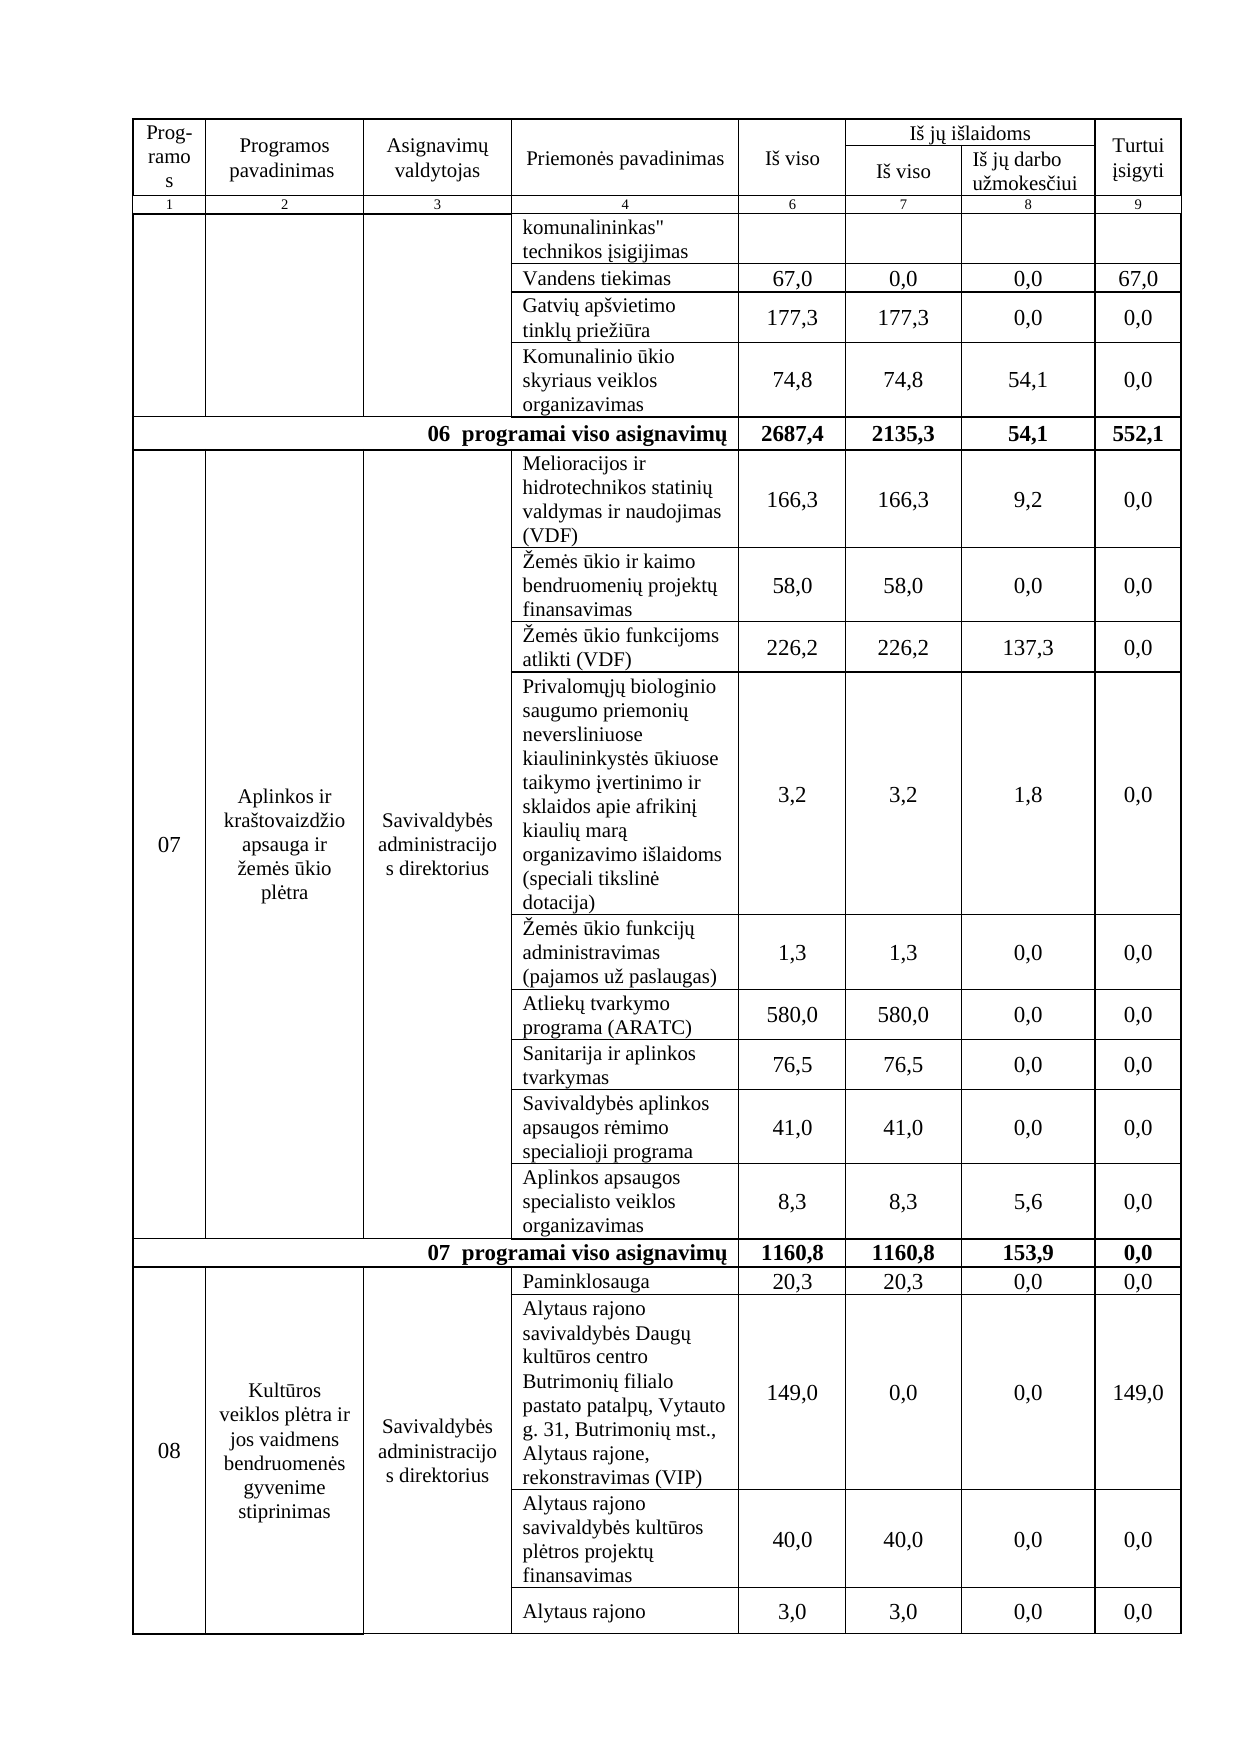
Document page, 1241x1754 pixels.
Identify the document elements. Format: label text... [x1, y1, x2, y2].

table_cell 177,3 [739, 293, 845, 342]
table_cell [846, 214, 961, 263]
table_cell Savivaldybės administracijos direktorius [364, 1268, 511, 1633]
table_cell 2135,3 [846, 418, 961, 449]
table_cell 0,0 [1096, 1490, 1180, 1587]
table_header Turtui įsigyti [1096, 120, 1180, 195]
table_cell 3,0 [739, 1588, 845, 1633]
table_cell komunalininkas" technikos įsigijimas [512, 214, 738, 263]
table_cell 07 [134, 451, 205, 1237]
table_cell 580,0 [739, 990, 845, 1039]
table_header Prog-ramos kodas [134, 120, 205, 195]
table_cell 149,0 [1096, 1295, 1180, 1489]
table_cell Savivaldybės administracijos direktorius [364, 451, 511, 1237]
table_cell 1,3 [846, 915, 961, 988]
table_cell 41,0 [739, 1090, 845, 1163]
table_cell 07 programai viso asignavimų [134, 1239, 738, 1266]
table_cell 0,0 [962, 264, 1094, 291]
table_cell Atliekų tvarkymo programa (ARATC) [512, 990, 738, 1039]
table_cell 76,5 [739, 1040, 845, 1089]
table_cell 3 [364, 196, 511, 213]
table_cell Žemės ūkio ir kaimo bendruomenių projektų finansavimas [512, 548, 738, 621]
table_cell 0,0 [1096, 451, 1180, 547]
table_cell 40,0 [739, 1490, 845, 1587]
table_cell 177,3 [846, 293, 961, 342]
table_cell 20,3 [846, 1268, 961, 1294]
table_cell 0,0 [1096, 1240, 1180, 1266]
table_cell 0,0 [962, 915, 1094, 988]
table_cell [962, 214, 1094, 263]
table_cell [739, 214, 845, 263]
table_cell 54,1 [962, 343, 1094, 416]
table_header Asignavimų valdytojas [364, 120, 511, 195]
table_cell 0,0 [962, 1588, 1094, 1633]
table_cell Iš viso [846, 146, 961, 195]
table_cell Sanitarija ir aplinkos tvarkymas [512, 1040, 738, 1089]
table_cell 8,3 [846, 1164, 961, 1237]
table_cell Gatvių apšvietimo tinklų priežiūra [512, 293, 738, 342]
table_cell 1,8 [962, 673, 1094, 914]
table_cell Savivaldybės aplinkos apsaugos rėmimo specialioji programa [512, 1090, 738, 1163]
table_cell 08 [134, 1268, 205, 1633]
table_cell Privalomųjų biologinio saugumo priemonių neversliniuose kiaulininkystės ūkiuose taikymo įvertinimo ir sklaidos apie afrikinį kiaulių marą organizavimo išlaidoms (speciali tikslinė dotacija) [512, 673, 738, 914]
table_cell 580,0 [846, 990, 961, 1039]
table_cell 1,3 [739, 915, 845, 988]
table_cell 2687,4 [739, 418, 845, 449]
table_cell Kultūros veiklos plėtra ir jos vaidmens bendruomenės gyvenime stiprinimas [206, 1268, 363, 1633]
table_cell Komunalinio ūkio skyriaus veiklos organizavimas [512, 343, 738, 416]
table_header Priemonės pavadinimas [512, 120, 738, 195]
table_cell 3,2 [846, 673, 961, 914]
table_cell 41,0 [846, 1090, 961, 1163]
table_cell 4 [512, 196, 738, 213]
table_cell 0,0 [1096, 293, 1180, 342]
table_cell [1096, 214, 1180, 263]
table_cell Alytaus rajono [512, 1588, 738, 1633]
table_cell 0,0 [1096, 548, 1180, 621]
table_cell 166,3 [739, 451, 845, 547]
table_cell 0,0 [962, 990, 1094, 1039]
table_cell 0,0 [962, 1040, 1094, 1089]
table_cell [134, 215, 205, 416]
table_cell 0,0 [962, 1295, 1094, 1489]
table_header Iš viso [739, 120, 845, 195]
table_cell 0,0 [962, 1490, 1094, 1587]
table_cell 0,0 [1096, 622, 1180, 671]
table_cell 3,0 [846, 1588, 961, 1633]
table_cell 67,0 [1096, 264, 1180, 291]
table_cell 2 [206, 196, 363, 213]
table_cell 0,0 [1096, 1040, 1180, 1089]
table_cell 0,0 [962, 293, 1094, 342]
table_cell 74,8 [846, 343, 961, 416]
table_cell 552,1 [1096, 418, 1180, 449]
table_cell 0,0 [1096, 673, 1180, 914]
table_cell 0,0 [962, 1090, 1094, 1163]
table_cell 58,0 [739, 548, 845, 621]
table_cell Melioracijos ir hidrotechnikos statinių valdymas ir naudojimas (VDF) [512, 451, 738, 547]
table_cell Aplinkos ir kraštovaizdžio apsauga ir žemės ūkio plėtra [206, 451, 363, 1237]
table_cell 0,0 [846, 1295, 961, 1489]
table_cell 0,0 [1096, 1268, 1180, 1294]
table_cell 7 [846, 196, 961, 213]
table_cell [364, 215, 511, 416]
table_cell 3,2 [739, 673, 845, 914]
table_cell 166,3 [846, 451, 961, 547]
table_cell [206, 215, 363, 416]
table_cell 149,0 [739, 1295, 845, 1489]
table_cell 0,0 [1096, 1588, 1180, 1633]
table_cell Alytaus rajono savivaldybės Daugų kultūros centro Butrimonių filialo pastato patalpų, Vytauto g. 31, Butrimonių mst., Alytaus rajone, rekonstravimas (VIP) [512, 1295, 738, 1489]
table_cell 226,2 [739, 622, 845, 671]
table_cell 1160,8 [846, 1240, 961, 1266]
table_cell 0,0 [962, 548, 1094, 621]
table_cell Iš jų darbo užmokesčiui [962, 146, 1094, 195]
table_cell 9,2 [962, 451, 1094, 547]
table_cell 20,3 [739, 1268, 845, 1294]
table_cell Žemės ūkio funkcijų administravimas (pajamos už paslaugas) [512, 915, 738, 988]
table_cell Vandens tiekimas [512, 264, 738, 291]
table_cell 153,9 [962, 1240, 1094, 1266]
table_cell 226,2 [846, 622, 961, 671]
table_cell 0,0 [846, 264, 961, 291]
table_cell Alytaus rajono savivaldybės kultūros plėtros projektų finansavimas [512, 1490, 738, 1587]
table_cell 1 [133, 196, 205, 213]
table_cell Paminklosauga [512, 1268, 738, 1294]
table_cell 74,8 [739, 343, 845, 416]
table_cell 0,0 [1096, 343, 1180, 416]
table_cell Žemės ūkio funkcijoms atlikti (VDF) [512, 622, 738, 671]
table_cell 0,0 [962, 1268, 1094, 1294]
table_cell 5,6 [962, 1164, 1094, 1237]
table_cell 9 [1096, 196, 1181, 213]
table_cell 137,3 [962, 622, 1094, 671]
table_cell 0,0 [1096, 990, 1180, 1039]
table_cell Aplinkos apsaugos specialisto veiklos organizavimas [512, 1164, 738, 1237]
table_cell 8 [962, 196, 1094, 213]
table_cell 40,0 [846, 1490, 961, 1587]
table_cell 76,5 [846, 1040, 961, 1089]
table_cell 0,0 [1096, 915, 1180, 988]
table_cell 67,0 [739, 264, 845, 291]
table_cell 1160,8 [739, 1240, 845, 1266]
table_cell 0,0 [1096, 1164, 1180, 1237]
table_cell 54,1 [962, 418, 1094, 449]
table_cell 6 [739, 196, 845, 213]
table_cell 06 programai viso asignavimų [134, 417, 738, 449]
table_header Iš jų išlaidoms [846, 120, 1094, 145]
table_cell 8,3 [739, 1164, 845, 1237]
table_header Programos pavadinimas [206, 120, 363, 195]
table_cell 0,0 [1096, 1090, 1180, 1163]
table_cell 58,0 [846, 548, 961, 621]
